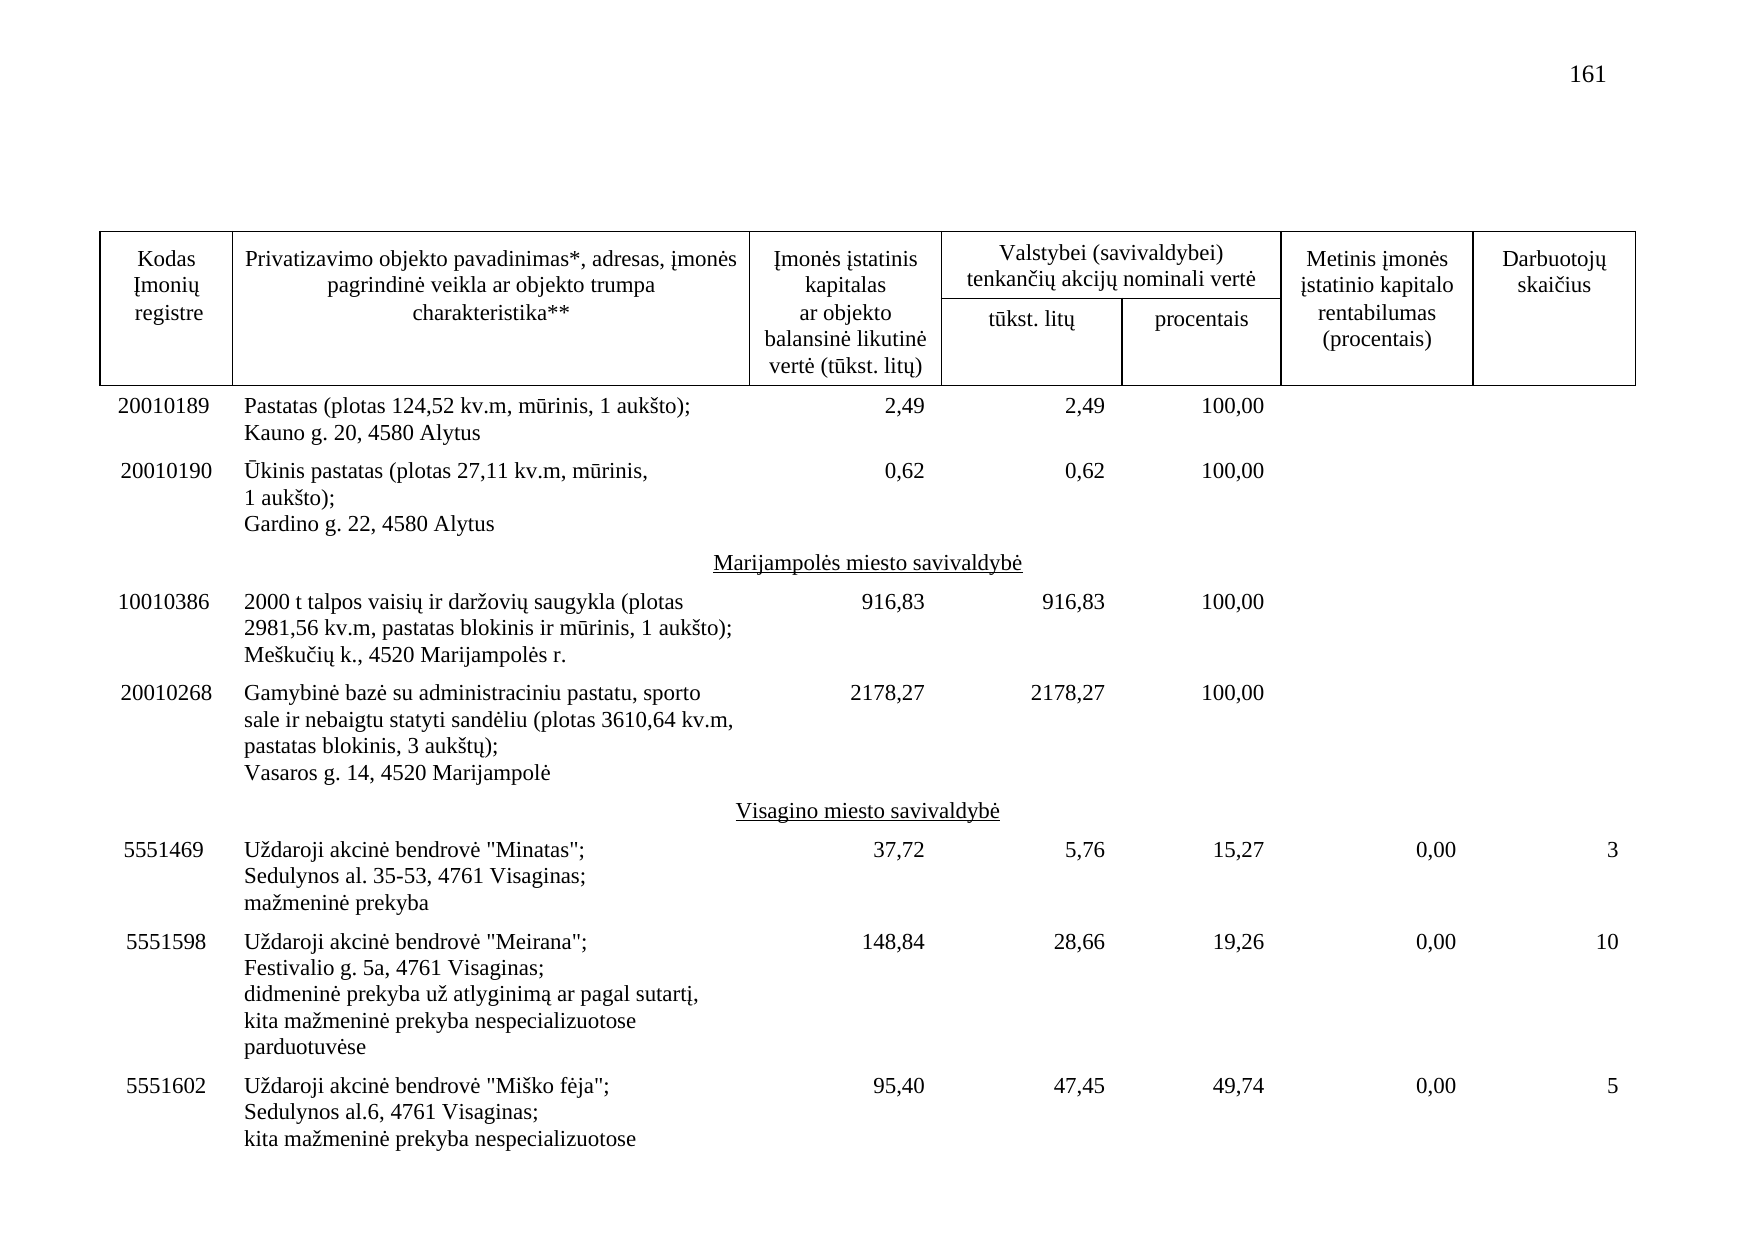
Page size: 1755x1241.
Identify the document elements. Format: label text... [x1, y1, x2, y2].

table_header Metinis įmonės įstatinio kapitalo [1282, 232, 1472, 298]
table_header Darbuotojų skaičius [1474, 232, 1635, 298]
table_cell 5,76 [941, 830, 1122, 922]
table_cell 100,00 [1122, 673, 1281, 791]
table_cell [1473, 386, 1636, 451]
table_cell 10 [1473, 922, 1636, 1066]
table_cell 0,00 [1281, 830, 1473, 922]
table_cell 0,62 [750, 451, 941, 543]
table_cell [1281, 386, 1473, 451]
table_cell 47,45 [941, 1066, 1122, 1151]
table_cell ar objekto balansinė likutinė vertė (tūkst. litų) [750, 298, 941, 384]
table_cell 2178,27 [941, 673, 1122, 791]
table_cell 5551598 [100, 922, 233, 1066]
table_cell 28,66 [941, 922, 1122, 1066]
table_cell rentabilumas (procentais) [1282, 298, 1472, 384]
table_cell 20010189 [100, 386, 233, 451]
table_cell 15,27 [1122, 830, 1281, 922]
table_cell Visagino miesto savivaldybė [100, 791, 1636, 830]
table_cell registre [101, 298, 232, 384]
table_cell procentais [1123, 299, 1280, 384]
table_cell [1281, 582, 1473, 673]
table_cell 3 [1473, 830, 1636, 922]
table_cell 10010386 [100, 582, 233, 673]
table_cell Gamybinė bazė su administraciniu pastatu, sporto sale ir nebaigtu statyti sandėliu (plotas 3610,64 kv.m, pastatas blokinis, 3 aukštų); Vasaros g. 14, 4520 Marijampolė [233, 673, 749, 791]
table_cell 2000 t talpos vaisių ir daržovių saugykla (plotas 2981,56 kv.m, pastatas blokinis ir mūrinis, 1 aukšto); Meškučių k., 4520 Marijampolės r. [233, 582, 749, 673]
table_cell 0,62 [941, 451, 1122, 543]
table_header Kodas Įmonių [101, 232, 232, 298]
table_cell 2,49 [750, 386, 941, 451]
table_cell 5551469 [100, 830, 233, 922]
table_cell 0,00 [1281, 922, 1473, 1066]
table_cell Ūkinis pastatas (plotas 27,11 kv.m, mūrinis, 1 aukšto); Gardino g. 22, 4580 Alytus [233, 451, 749, 543]
table_cell 37,72 [750, 830, 941, 922]
table_cell Pastatas (plotas 124,52 kv.m, mūrinis, 1 aukšto); Kauno g. 20, 4580 Alytus [233, 386, 749, 451]
table_cell 2,49 [941, 386, 1122, 451]
table_cell [1281, 673, 1473, 791]
table_cell 19,26 [1122, 922, 1281, 1066]
table_cell 916,83 [750, 582, 941, 673]
table_cell 49,74 [1122, 1066, 1281, 1151]
table_cell 5551602 [100, 1066, 233, 1151]
table_cell 20010190 [100, 451, 233, 543]
table_cell [1473, 673, 1636, 791]
table_header Privatizavimo objekto pavadinimas*, adresas, įmonės pagrindinė veikla ar objekto trumpa [233, 232, 749, 298]
table_cell 100,00 [1122, 582, 1281, 673]
table_cell Uždaroji akcinė bendrovė "Minatas"; Sedulynos al. 35-53, 4761 Visaginas; mažmeninė prekyba [233, 830, 749, 922]
table_header Įmonės įstatinis kapitalas [750, 232, 941, 298]
table_cell Uždaroji akcinė bendrovė "Miško fėja"; Sedulynos al.6, 4761 Visaginas; kita mažmeninė prekyba nespecializuotose [233, 1066, 749, 1151]
table_cell 20010268 [100, 673, 233, 791]
table_cell tūkst. litų [942, 299, 1121, 384]
table_cell 2178,27 [750, 673, 941, 791]
table_header Valstybei (savivaldybei) tenkančių akcijų nominali vertė [942, 232, 1280, 298]
table_cell [1474, 298, 1635, 384]
table_cell [1281, 451, 1473, 543]
table_cell 100,00 [1122, 451, 1281, 543]
table_cell [1473, 451, 1636, 543]
table_cell charakteristika** [233, 298, 749, 384]
table_cell [1473, 582, 1636, 673]
table_cell 148,84 [750, 922, 941, 1066]
table_cell 95,40 [750, 1066, 941, 1151]
table_cell 916,83 [941, 582, 1122, 673]
table_cell Marijampolės miesto savivaldybė [100, 543, 1636, 582]
table_cell 0,00 [1281, 1066, 1473, 1151]
table_cell 5 [1473, 1066, 1636, 1151]
table_cell Uždaroji akcinė bendrovė "Meirana"; Festivalio g. 5a, 4761 Visaginas; didmeninė prekyba už atlyginimą ar pagal sutartį, kita mažmeninė prekyba nespecializuotose parduotuvėse [233, 922, 749, 1066]
table_cell 100,00 [1122, 386, 1281, 451]
